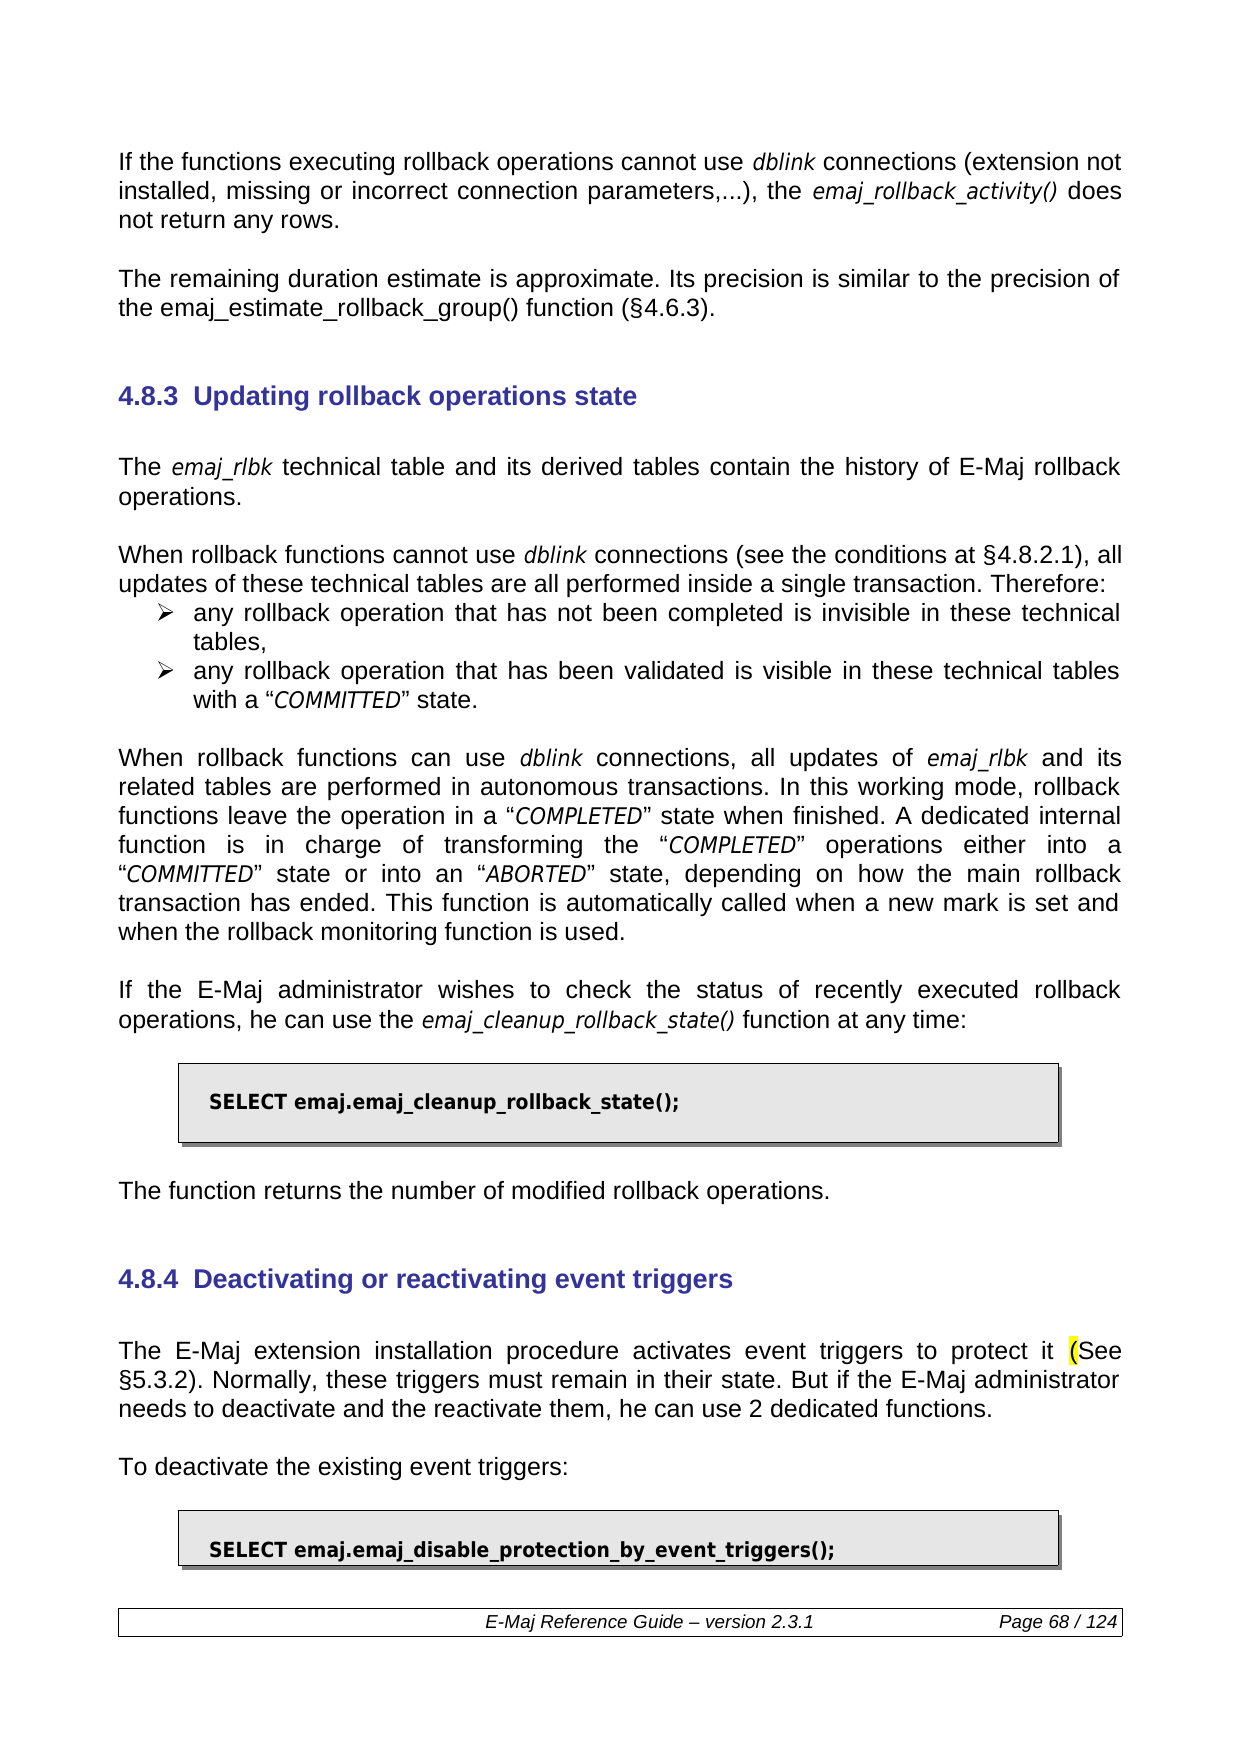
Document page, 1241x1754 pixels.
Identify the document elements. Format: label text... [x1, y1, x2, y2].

text The emaj_rlbk technical table and its derived tables contain the history of E-Maj rollback operations. [118, 452, 1122, 510]
text The remaining duration estimate is approximate. Its precision is similar to the precision of the emaj_estimate_rollback_group() function (§4.6.3). [118, 263, 1122, 322]
text If the E-Maj administrator wishes to check the status of recently executed rollback operations, he can use the emaj_cleanup_rollback_state() function at any time: [118, 975, 1122, 1033]
text When rollback functions can use dblink connections, all updates of emaj_rlbk and its related tables are performed in autonomous transactions. In this working mode, rollback functions leave the operation in a “COMPLETED” state when finished. A dedicated internal function is in charge of transforming the “COMPLETED” operations either into a “COMMITTED” state or into an “ABORTED” state, depending on how the main rollback transaction has ended. This function is automatically called when a new mark is set and when the rollback monitoring function is used. [118, 743, 1122, 946]
text The E-Maj extension installation procedure activates event triggers to protect it (See §5.3.2). Normally, these triggers must remain in their state. But if the E-Maj administrator needs to deactivate and the reactivate them, he can use 2 dedicated functions. [118, 1336, 1122, 1423]
subtitle Deactivating or reactivating event triggers [118, 1263, 1122, 1294]
text SELECT emaj.emaj_disable_protection_by_event_triggers(); [179, 1534, 1058, 1565]
text To deactivate the existing event triggers: [118, 1452, 1122, 1481]
text When rollback functions cannot use dblink connections (see the conditions at §4.8.2.1), all updates of these technical tables are all performed inside a single transaction. Therefore: [118, 539, 1122, 598]
text SELECT emaj.emaj_cleanup_rollback_state(); [179, 1087, 1058, 1112]
list any rollback operation that has been validated is visible in these technical tables with a “COMMITTED” state. [156, 656, 1122, 714]
subtitle Updating rollback operations state [118, 380, 1122, 411]
text If the functions executing rollback operations cannot use dblink connections (extension not installed, missing or incorrect connection parameters,...), the emaj_rollback_activity() does not return any rows. [118, 147, 1122, 234]
list any rollback operation that has not been completed is invisible in these technical tables, [156, 598, 1122, 656]
text The function returns the number of modified rollback operations. [118, 1176, 1122, 1205]
